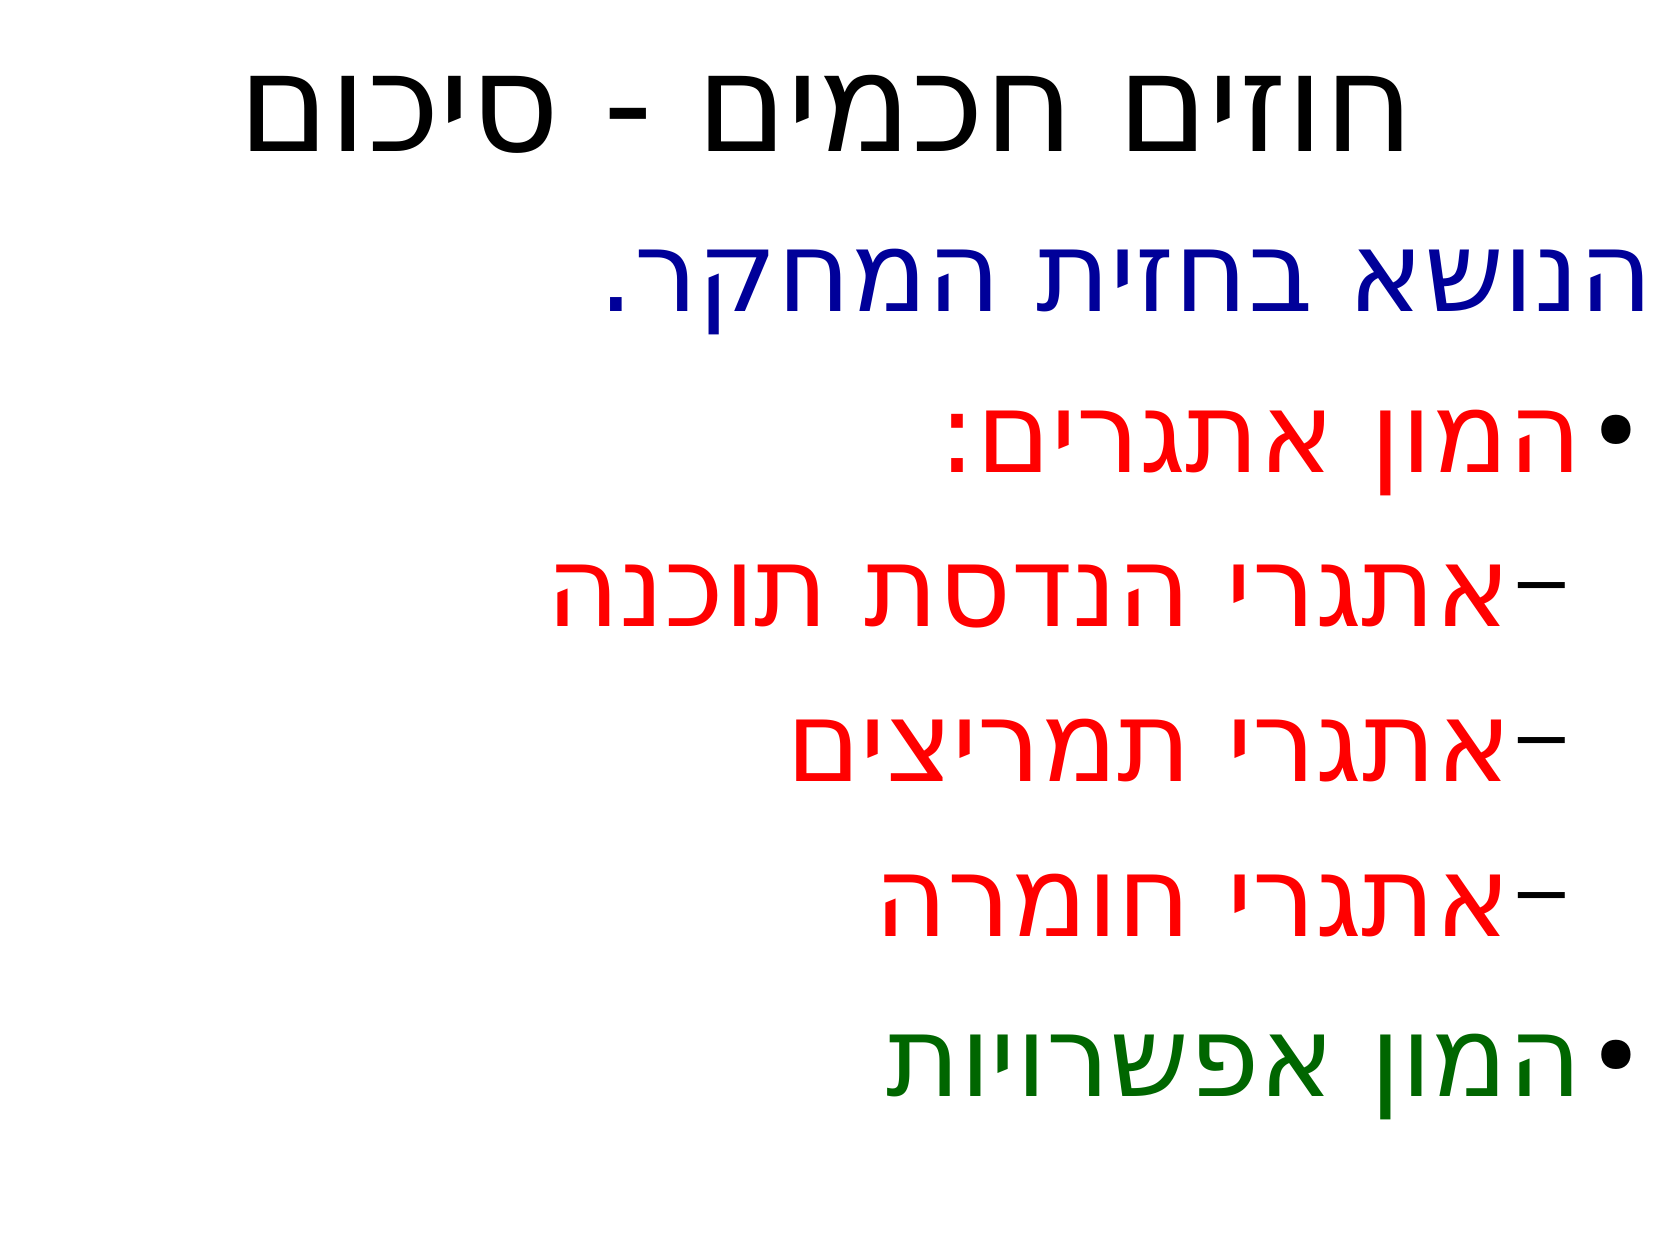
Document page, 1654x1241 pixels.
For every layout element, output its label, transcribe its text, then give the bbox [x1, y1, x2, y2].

title חוזים חכמים - סיכום [0, 0, 1654, 206]
list הנושא בחזית המחקר. המון אתגרים: אתגרי הנדסת תוכנה אתגרי תמריצים אתגרי חומרה המון אפשרויות [0, 206, 1654, 1241]
